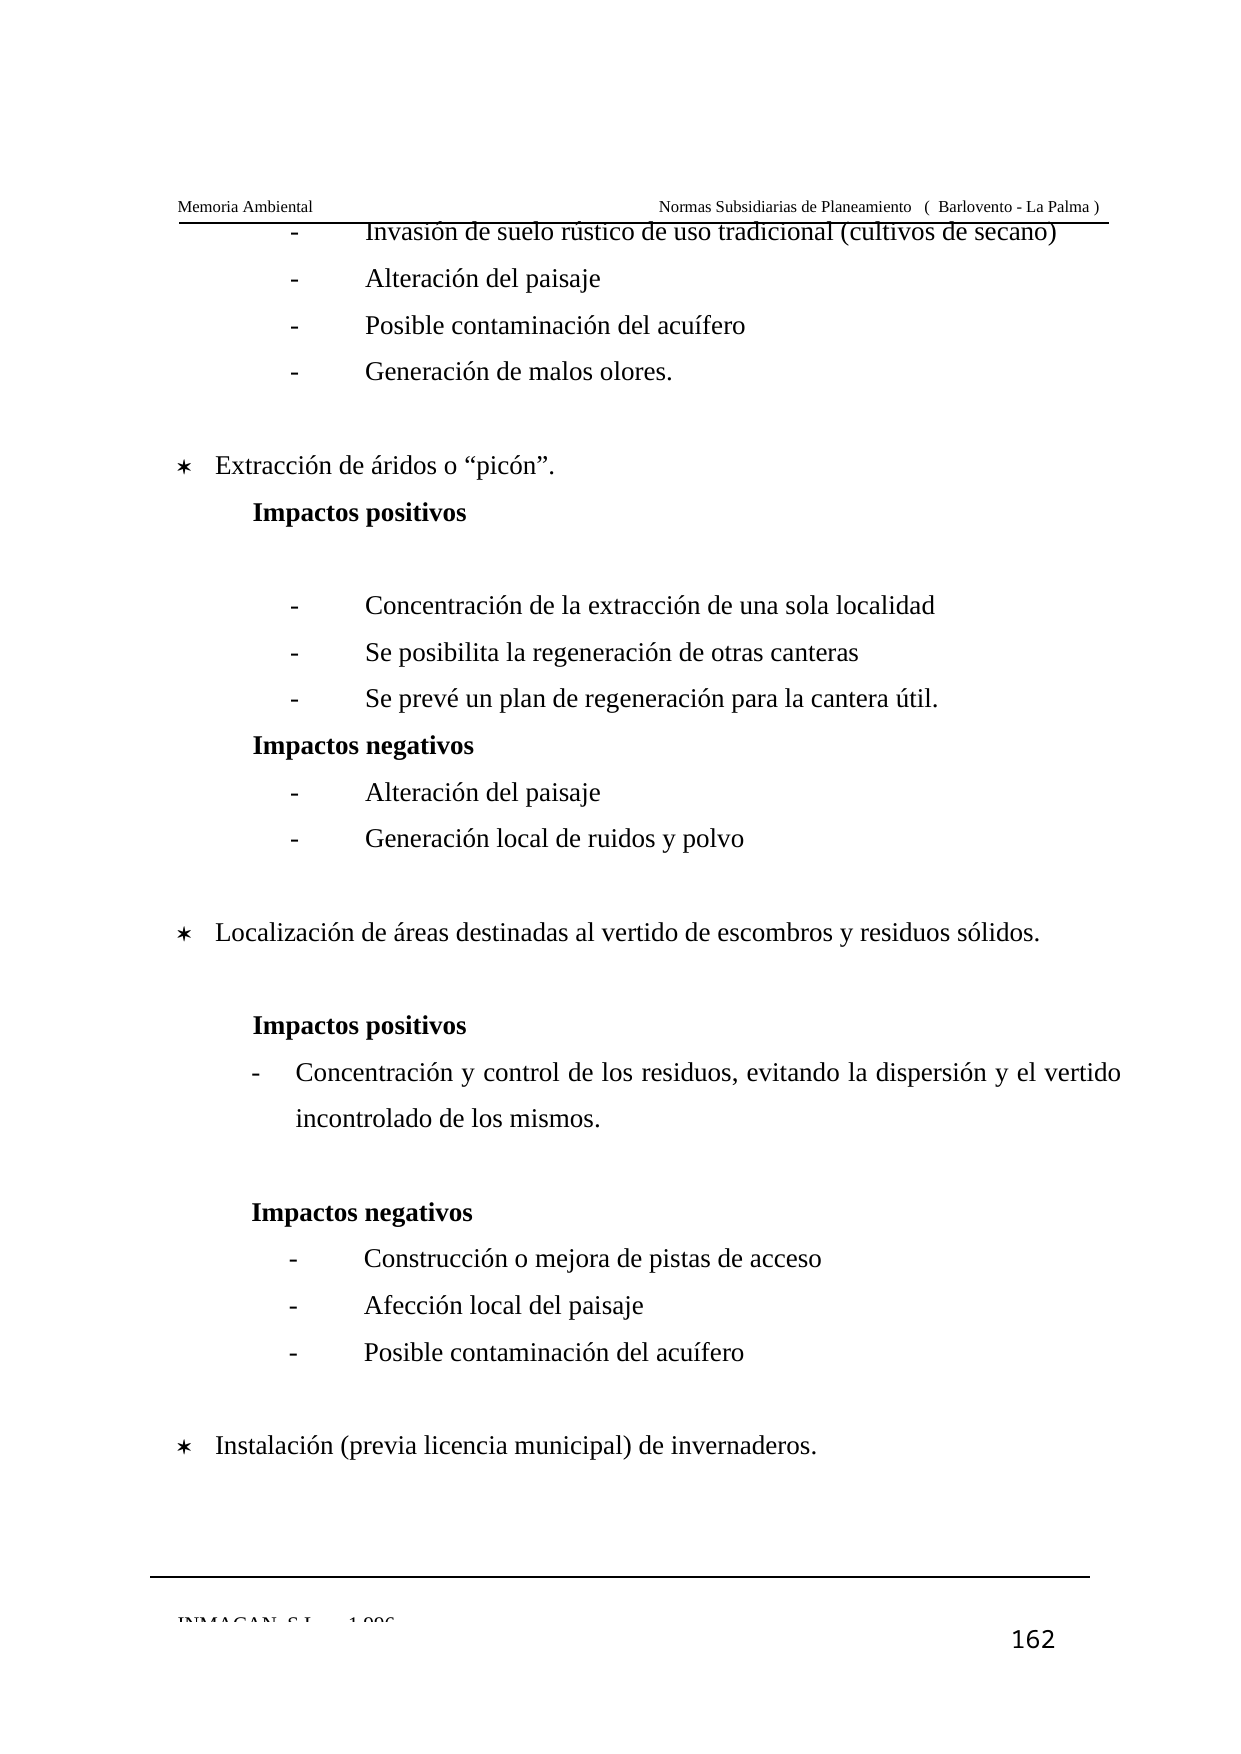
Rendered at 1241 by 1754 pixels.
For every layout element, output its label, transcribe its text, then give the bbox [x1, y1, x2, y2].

list Alteración del paisaje [290, 262, 1122, 293]
subtitle Impactos negativos [252, 729, 1122, 760]
list Extracción de áridos o “picón”. [177, 449, 1122, 480]
list Posible contaminación del acuífero [290, 309, 1122, 340]
list Concentración y control de los residuos, evitando la dispersión y el vertido incontrolado de los mismos. [251, 1056, 1122, 1134]
subtitle Impactos positivos [252, 496, 1122, 527]
list Generación de malos olores. [290, 356, 1122, 387]
subtitle Impactos positivos [252, 1009, 1122, 1040]
list Se posibilita la regeneración de otras canteras [290, 636, 1122, 667]
list Se prevé un plan de regeneración para la cantera útil. [290, 682, 1122, 713]
text Impactos negativos [251, 1196, 1122, 1227]
list Afección local del paisaje [288, 1289, 1122, 1320]
list Invasión de suelo rústico de uso tradicional (cultivos de secano) [290, 216, 1122, 247]
list Concentración de la extracción de una sola localidad [290, 589, 1122, 620]
list Generación local de ruidos y polvo [290, 822, 1122, 853]
list Instalación (previa licencia municipal) de invernaderos. [177, 1429, 1122, 1461]
list Alteración del paisaje [290, 776, 1122, 807]
list Localización de áreas destinadas al vertido de escombros y residuos sólidos. [177, 916, 1122, 947]
list Posible contaminación del acuífero [288, 1336, 1122, 1367]
list Construcción o mejora de pistas de acceso [288, 1243, 1122, 1274]
